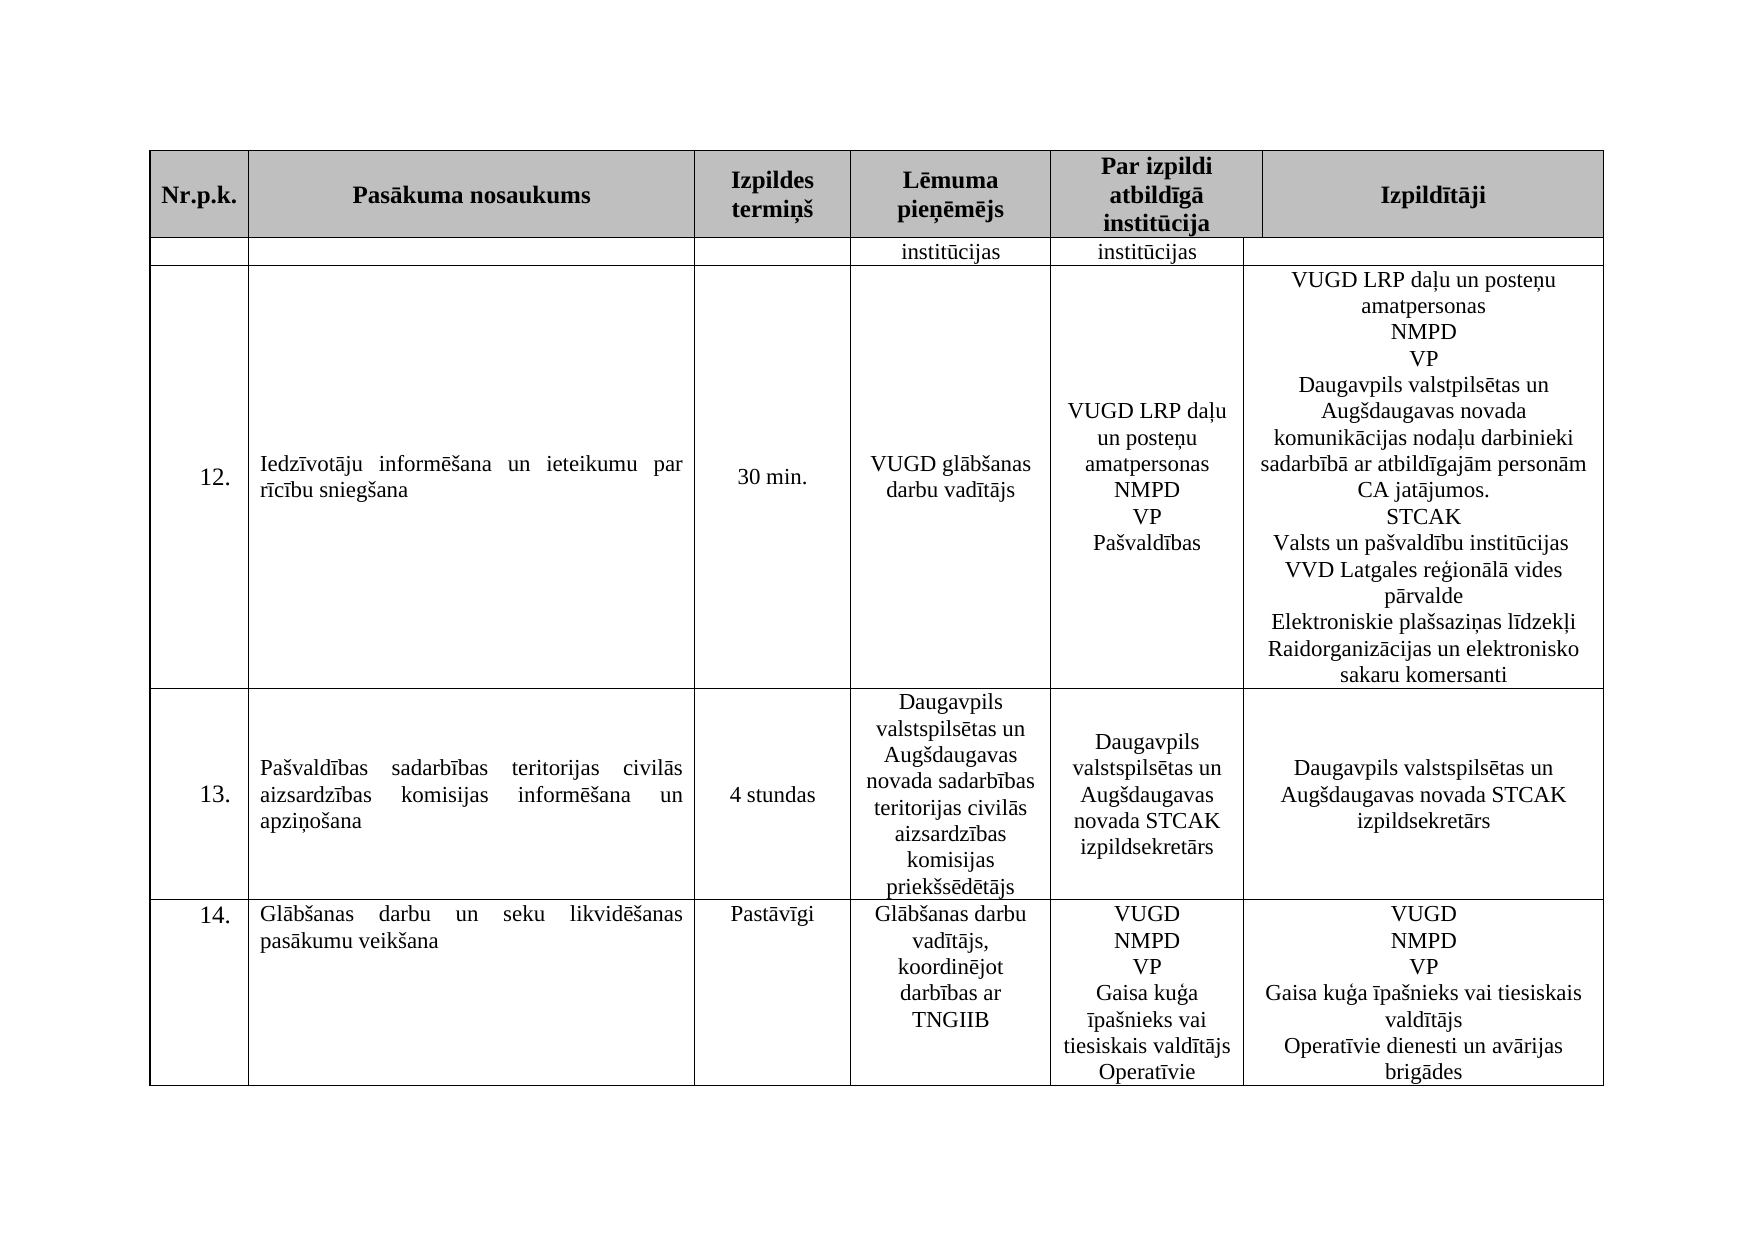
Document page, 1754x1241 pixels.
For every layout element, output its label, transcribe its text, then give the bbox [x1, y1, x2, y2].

table_cell [695, 238, 850, 265]
table_cell institūcijas [851, 238, 1050, 265]
table_cell [1244, 238, 1603, 265]
table_cell Glābšanas darbu vadītājs, koordinējot darbības ar TNGIIB [851, 900, 1050, 1085]
table_cell [151, 266, 248, 687]
table_header Nr.p.k. [151, 151, 248, 237]
table_cell institūcijas [1051, 238, 1243, 265]
table_cell Daugavpils valstspilsētas un Augšdaugavas novada sadarbības teritorijas civilās aizsardzības komisijas priekšsēdētājs [851, 689, 1050, 899]
table_header Izpildītāji [1263, 151, 1603, 237]
table_cell [151, 689, 248, 899]
table_cell VUGD NMPD VP Gaisa kuģa īpašnieks vai tiesiskais valdītājs Operatīvie [1051, 900, 1243, 1085]
table_cell 30 min. [695, 266, 850, 687]
table_header Pasākuma nosaukums [249, 151, 694, 237]
table_cell [151, 900, 248, 1085]
table_cell VUGD NMPD VP Gaisa kuģa īpašnieks vai tiesiskais valdītājs Operatīvie dienesti un avārijas brigādes [1244, 900, 1603, 1085]
table_cell [151, 238, 248, 265]
table_cell Pašvaldības sadarbības teritorijas civilās aizsardzības komisijas informēšana un apziņošana [249, 689, 694, 899]
table_header Lēmuma pieņēmējs [851, 151, 1050, 237]
table_header Izpildes termiņš [695, 151, 850, 237]
table_cell Glābšanas darbu un seku likvidēšanas pasākumu veikšana [249, 900, 694, 1085]
table_cell VUGD glābšanas darbu vadītājs [851, 266, 1050, 687]
table_cell VUGD LRP daļu un posteņu amatpersonas NMPD VP Pašvaldības [1051, 266, 1243, 687]
table_cell Daugavpils valstspilsētas un Augšdaugavas novada STCAK izpildsekretārs [1244, 689, 1603, 899]
table_cell VUGD LRP daļu un posteņu amatpersonas NMPD VP Daugavpils valstpilsētas un Augšdaugavas novada komunikācijas nodaļu darbinieki sadarbībā ar atbildīgajām personām CA jatājumos. STCAK Valsts un pašvaldību institūcijas VVD Latgales reģionālā vides pārvalde Elektroniskie plašsaziņas līdzekļi Raidorganizācijas un elektronisko sakaru komersanti [1244, 266, 1603, 687]
table_cell Daugavpils valstspilsētas un Augšdaugavas novada STCAK izpildsekretārs [1051, 689, 1243, 899]
table_cell [249, 238, 694, 265]
table_cell 4 stundas [695, 689, 850, 899]
table_cell Iedzīvotāju informēšana un ieteikumu par rīcību sniegšana [249, 266, 694, 687]
table_cell Pastāvīgi [695, 900, 850, 1085]
table_header Par izpildi atbildīgā institūcija [1051, 151, 1262, 237]
